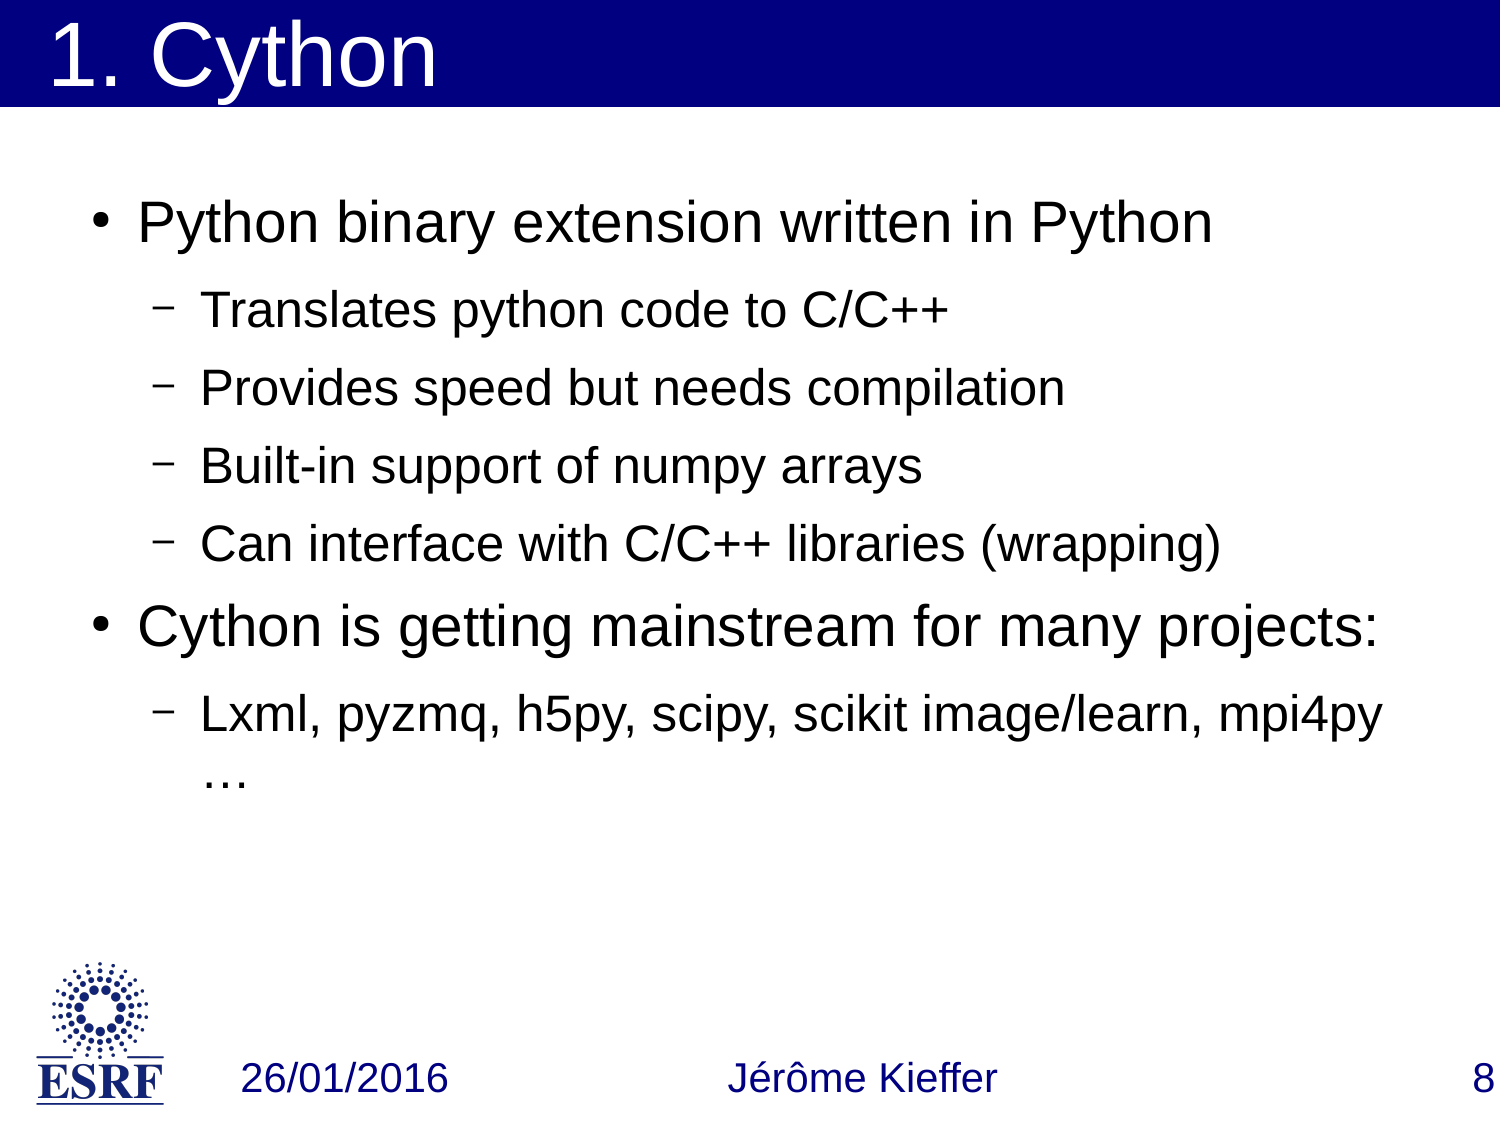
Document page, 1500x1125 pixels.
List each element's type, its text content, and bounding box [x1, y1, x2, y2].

list Python binary extension written in Python Translates python code to C/C++ Provides speed but needs compilation Built-in support of numpy arrays Can interface with C/C++ libraries (wrapping) Cython is getting mainstream for many projects: Lxml, pyzmq, h5py, scipy, scikit image/learn, mpi4py … [75, 188, 1395, 842]
picture [29, 956, 171, 1111]
title 1. Cython [47, 3, 1500, 107]
